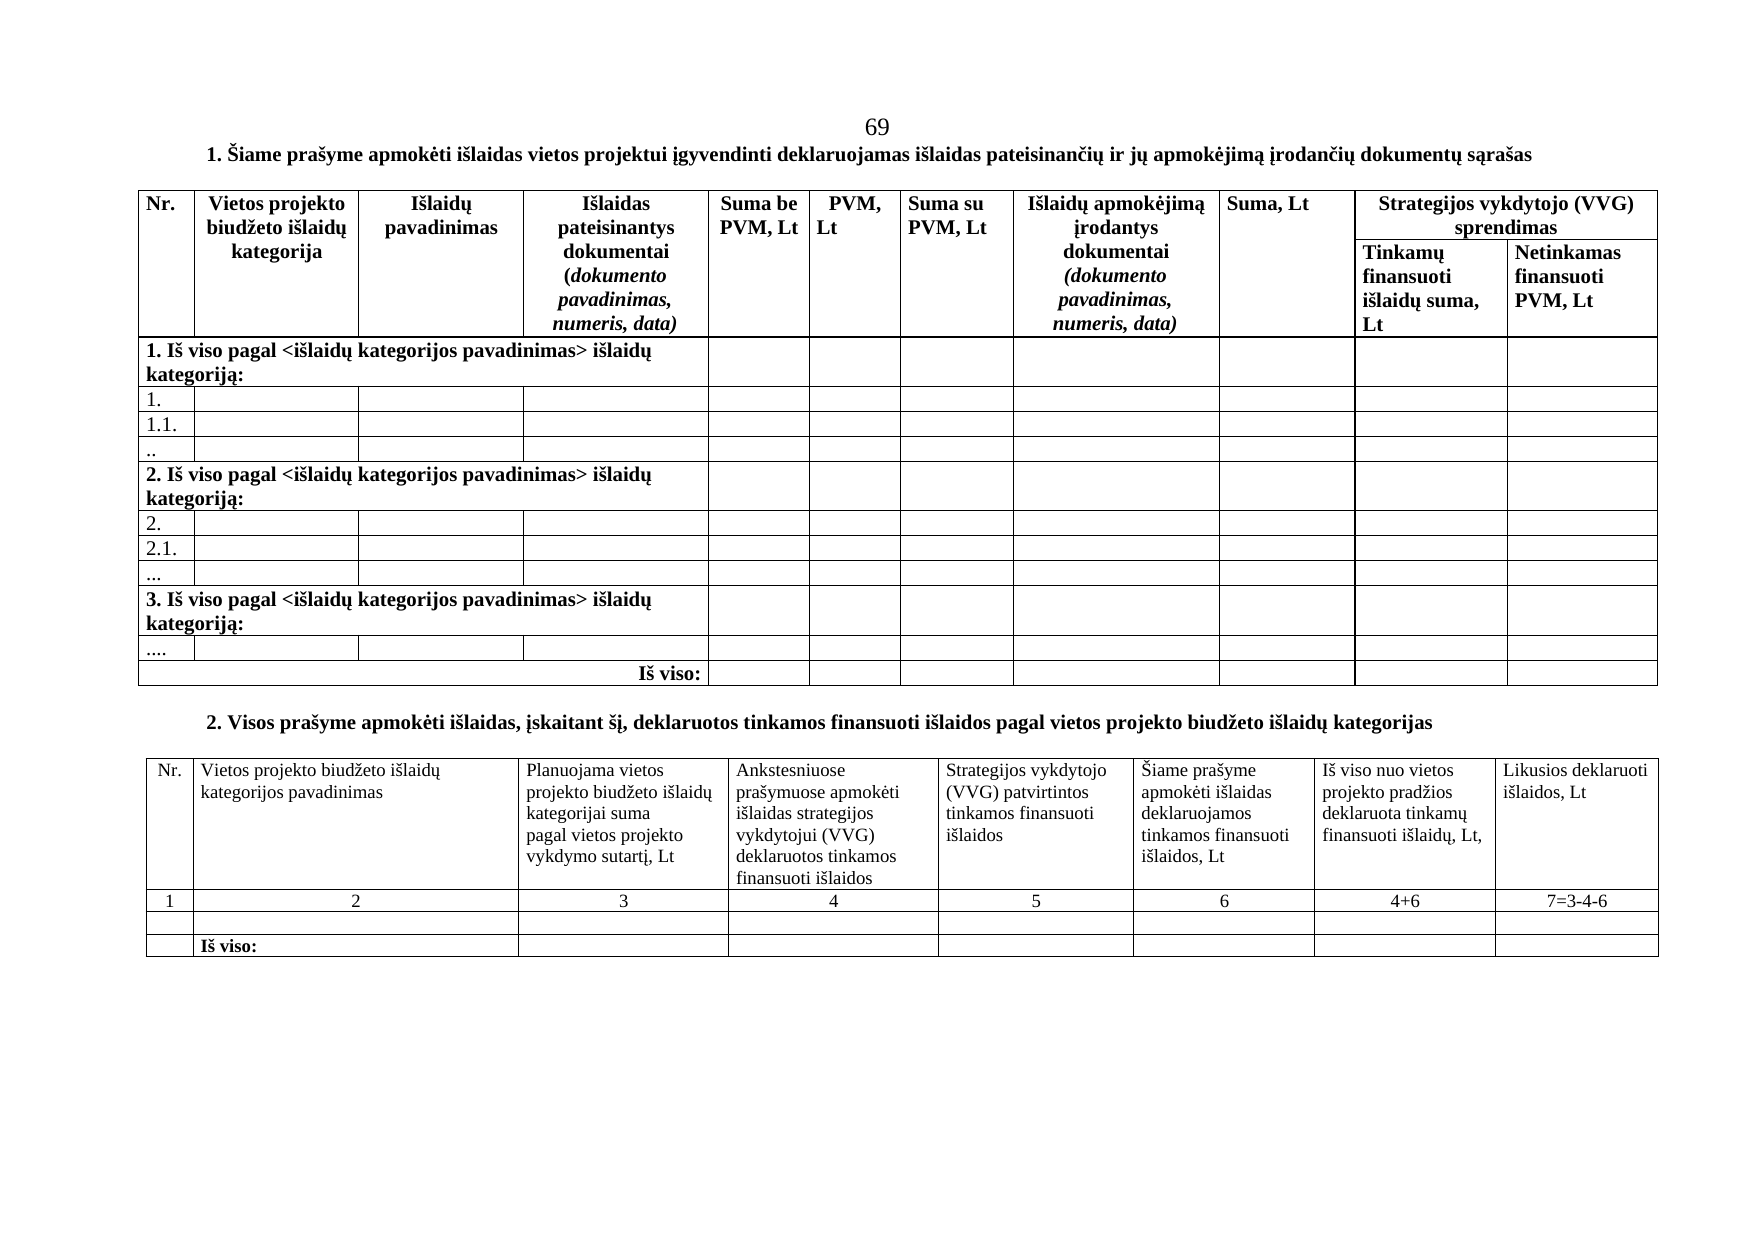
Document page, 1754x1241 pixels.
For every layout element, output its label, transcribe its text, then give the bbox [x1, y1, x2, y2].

table_cell [1014, 338, 1219, 386]
table_cell [709, 561, 809, 585]
table_cell [1356, 636, 1507, 660]
table_cell [524, 387, 708, 411]
table_cell [810, 661, 900, 685]
table_cell [1508, 536, 1657, 560]
table_cell [195, 412, 358, 436]
table_header Išlaidų apmokėjimą įrodantys dokumentai (dokumento pavadinimas, numeris, data) [1014, 191, 1219, 336]
table_cell [1014, 586, 1219, 634]
table_cell [1220, 536, 1354, 560]
table_cell [729, 912, 938, 934]
table_cell [1356, 586, 1507, 634]
table_cell [1508, 412, 1657, 436]
table_cell [1014, 636, 1219, 660]
table_cell [1220, 387, 1354, 411]
table_cell Tinkamų finansuoti išlaidų suma, Lt [1356, 240, 1507, 336]
table_header Suma su PVM, Lt [901, 191, 1013, 336]
table_cell [1220, 437, 1354, 461]
table_cell [709, 387, 809, 411]
table_cell [1220, 511, 1354, 535]
table_cell [1014, 387, 1219, 411]
table_cell [194, 912, 518, 934]
table_cell [1508, 387, 1657, 411]
table_cell [709, 412, 809, 436]
table_header Likusios deklaruoti išlaidos, Lt [1496, 759, 1658, 888]
table_cell [729, 935, 938, 956]
table_header Iš viso nuo vietos projekto pradžios deklaruota tinkamų finansuoti išlaidų, Lt, [1315, 759, 1495, 888]
table_cell [901, 387, 1013, 411]
table_cell [810, 511, 900, 535]
table_cell [1356, 536, 1507, 560]
table_header Ankstesniuose prašymuose apmokėti išlaidas strategijos vykdytojui (VVG) deklaruotos tinkamos finansuoti išlaidos [729, 759, 938, 888]
table_cell [1356, 412, 1507, 436]
table_cell [810, 536, 900, 560]
text 2. Visos prašyme apmokėti išlaidas, įskaitant šį, deklaruotos tinkamos finansuoti išlaidos pagal vietos projekto biudžeto išlaidų kategorijas [150, 710, 1604, 734]
table_cell 3. Iš viso pagal <išlaidų kategorijos pavadinimas> išlaidų kategoriją: [139, 586, 708, 634]
table_cell [524, 536, 708, 560]
table_cell [195, 561, 358, 585]
table_cell .... [139, 636, 194, 660]
table_cell [709, 511, 809, 535]
table_cell 4 [729, 890, 938, 911]
table_cell [1220, 586, 1354, 634]
table_cell [901, 462, 1013, 510]
table_cell [195, 437, 358, 461]
table_cell [519, 935, 728, 956]
table_cell [709, 462, 809, 510]
table_cell [1014, 536, 1219, 560]
table_cell ... [139, 561, 194, 585]
table_cell [810, 437, 900, 461]
table_cell [810, 586, 900, 634]
table_cell [524, 511, 708, 535]
table_cell [1508, 636, 1657, 660]
table_header Suma be PVM, Lt [709, 191, 809, 336]
table_cell [810, 462, 900, 510]
table_cell [195, 536, 358, 560]
table_cell [1014, 661, 1219, 685]
table_cell [901, 536, 1013, 560]
table_cell 2 [194, 890, 518, 911]
table_cell [1508, 661, 1657, 685]
table_cell [709, 661, 809, 685]
table_cell [709, 437, 809, 461]
table_cell [1356, 462, 1507, 510]
table_cell [1220, 561, 1354, 585]
table_cell [709, 636, 809, 660]
table_cell [1508, 437, 1657, 461]
table_cell Iš viso: [194, 935, 518, 956]
table_cell [359, 511, 523, 535]
table_header Išlaidas pateisinantys dokumentai (dokumento pavadinimas, numeris, data) [524, 191, 708, 336]
table_cell 5 [939, 890, 1133, 911]
table_cell Iš viso: [139, 661, 708, 685]
table_cell [901, 338, 1013, 386]
table_cell [1508, 561, 1657, 585]
table_cell [359, 437, 523, 461]
table_cell [810, 387, 900, 411]
table_cell [147, 912, 193, 934]
table_header Nr. [147, 759, 193, 888]
table_cell [709, 536, 809, 560]
table_cell 1. Iš viso pagal <išlaidų kategorijos pavadinimas> išlaidų kategoriją: [139, 338, 708, 386]
table_cell [1496, 912, 1658, 934]
table_cell [939, 912, 1133, 934]
table_cell 1.1. [139, 412, 194, 436]
table_cell 6 [1134, 890, 1314, 911]
table_cell 7=3-4-6 [1496, 890, 1658, 911]
table_cell [709, 338, 809, 386]
table_cell [1356, 338, 1507, 386]
table_cell [147, 935, 193, 956]
table_cell [1356, 437, 1507, 461]
table_cell 4+6 [1315, 890, 1495, 911]
table_cell .. [139, 437, 194, 461]
table_cell 2.1. [139, 536, 194, 560]
table_cell [1356, 561, 1507, 585]
table_cell [1220, 462, 1354, 510]
table_cell [195, 636, 358, 660]
table_cell [901, 437, 1013, 461]
table_cell [1014, 412, 1219, 436]
table_cell [1220, 661, 1354, 685]
table_cell [1220, 636, 1354, 660]
table_cell [1356, 387, 1507, 411]
table_cell [519, 912, 728, 934]
table_cell 1 [147, 890, 193, 911]
table_cell [1508, 511, 1657, 535]
table_cell [1014, 462, 1219, 510]
table_cell [524, 437, 708, 461]
table_cell [1496, 935, 1658, 956]
table_cell [1014, 561, 1219, 585]
table_cell 1. [139, 387, 194, 411]
table_cell [524, 561, 708, 585]
table_cell Netinkamas finansuoti PVM, Lt [1508, 240, 1657, 336]
table_cell [359, 636, 523, 660]
table_cell [359, 387, 523, 411]
table_cell [901, 636, 1013, 660]
table_cell [1220, 338, 1354, 386]
table_cell [195, 511, 358, 535]
text 1. Šiame prašyme apmokėti išlaidas vietos projektui įgyvendinti deklaruojamas išlaidas pateisinančių ir jų apmokėjimą įrodančių dokumentų sąrašas [150, 142, 1604, 166]
table_cell [1356, 661, 1507, 685]
table_cell [1014, 437, 1219, 461]
table_cell [524, 636, 708, 660]
table_cell [1508, 586, 1657, 634]
table_header Vietos projekto biudžeto išlaidų kategorijos pavadinimas [194, 759, 518, 888]
table_cell [901, 561, 1013, 585]
table_cell [901, 586, 1013, 634]
table_cell 3 [519, 890, 728, 911]
table_header PVM, Lt [810, 191, 900, 336]
table_cell [810, 412, 900, 436]
table_cell [1014, 511, 1219, 535]
table_header Išlaidų pavadinimas [359, 191, 523, 336]
table_header Planuojama vietos projekto biudžeto išlaidų kategorijai suma pagal vietos projekto vykdymo sutartį, Lt [519, 759, 728, 888]
table_header Nr. [139, 191, 194, 336]
table_cell [359, 412, 523, 436]
table_cell [939, 935, 1133, 956]
table_cell [195, 387, 358, 411]
table_cell [810, 561, 900, 585]
table_cell [359, 536, 523, 560]
table_header Šiame prašyme apmokėti išlaidas deklaruojamos tinkamos finansuoti išlaidos, Lt [1134, 759, 1314, 888]
table_cell [524, 412, 708, 436]
table_cell [1315, 935, 1495, 956]
table_cell 2. [139, 511, 194, 535]
table_cell [1508, 338, 1657, 386]
table_cell 2. Iš viso pagal <išlaidų kategorijos pavadinimas> išlaidų kategoriją: [139, 462, 708, 510]
table_cell [901, 412, 1013, 436]
table_cell [359, 561, 523, 585]
table_cell [901, 511, 1013, 535]
table_cell [1315, 912, 1495, 934]
table_cell [1134, 935, 1314, 956]
table_cell [901, 661, 1013, 685]
table_cell [1508, 462, 1657, 510]
table_header Suma, Lt [1220, 191, 1354, 336]
table_cell [810, 338, 900, 386]
table_header Vietos projekto biudžeto išlaidų kategorija [195, 191, 358, 336]
table_header Strategijos vykdytojo (VVG) patvirtintos tinkamos finansuoti išlaidos [939, 759, 1133, 888]
table_cell [709, 586, 809, 634]
table_cell [810, 636, 900, 660]
table_cell [1220, 412, 1354, 436]
table_header Strategijos vykdytojo (VVG) sprendimas [1356, 191, 1657, 239]
table_cell [1134, 912, 1314, 934]
table_cell [1356, 511, 1507, 535]
